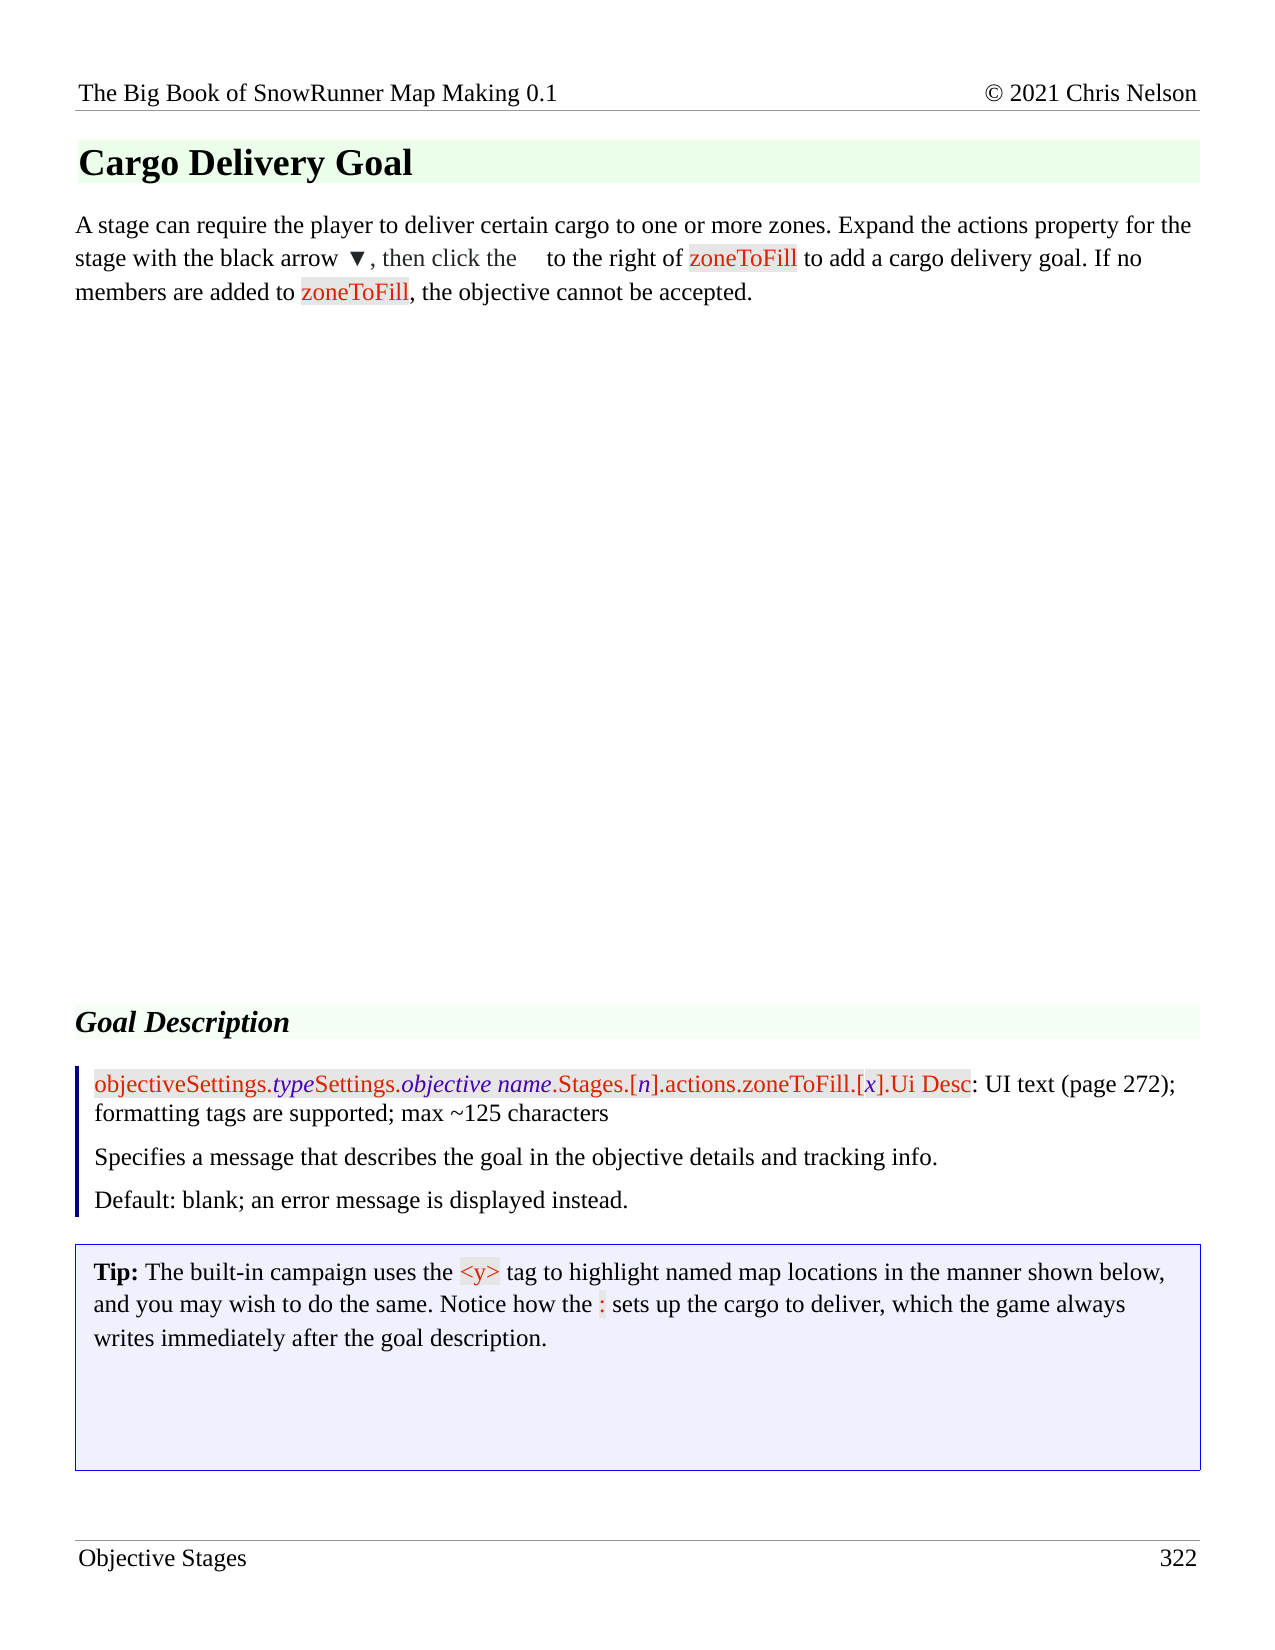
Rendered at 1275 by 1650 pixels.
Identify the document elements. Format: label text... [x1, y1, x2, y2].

text objectiveSettings.typeSettings.objective name.Stages.[n].actions.zoneToFill.[x].Ui Desc: UI text (page 272); formatting tags are supported; max ~125 characters [79, 1066, 1200, 1127]
text A stage can require the player to deliver certain cargo to one or more zones. Expand the actions property for the stage with the black arrow ▼, then click the ➕ to the right of zoneToFill to add a cargo delivery goal. If no members are added to zoneToFill, the objective cannot be accepted. [75, 211, 1200, 305]
subtitle Goal Description [75, 1004, 1200, 1039]
text Specifies a message that describes the goal in the objective details and tracking info. [79, 1139, 1200, 1171]
subtitle Cargo Delivery Goal [78, 140, 1200, 183]
text Default: blank; an error message is displayed instead. [79, 1182, 1200, 1217]
list The built-in campaign uses the <y> tag to highlight named map locations in the manner shown below, and you may wish to do the same. Notice how the : sets up the cargo to deliver, which the game always writes immediately after the goal description. [76, 1245, 1200, 1351]
